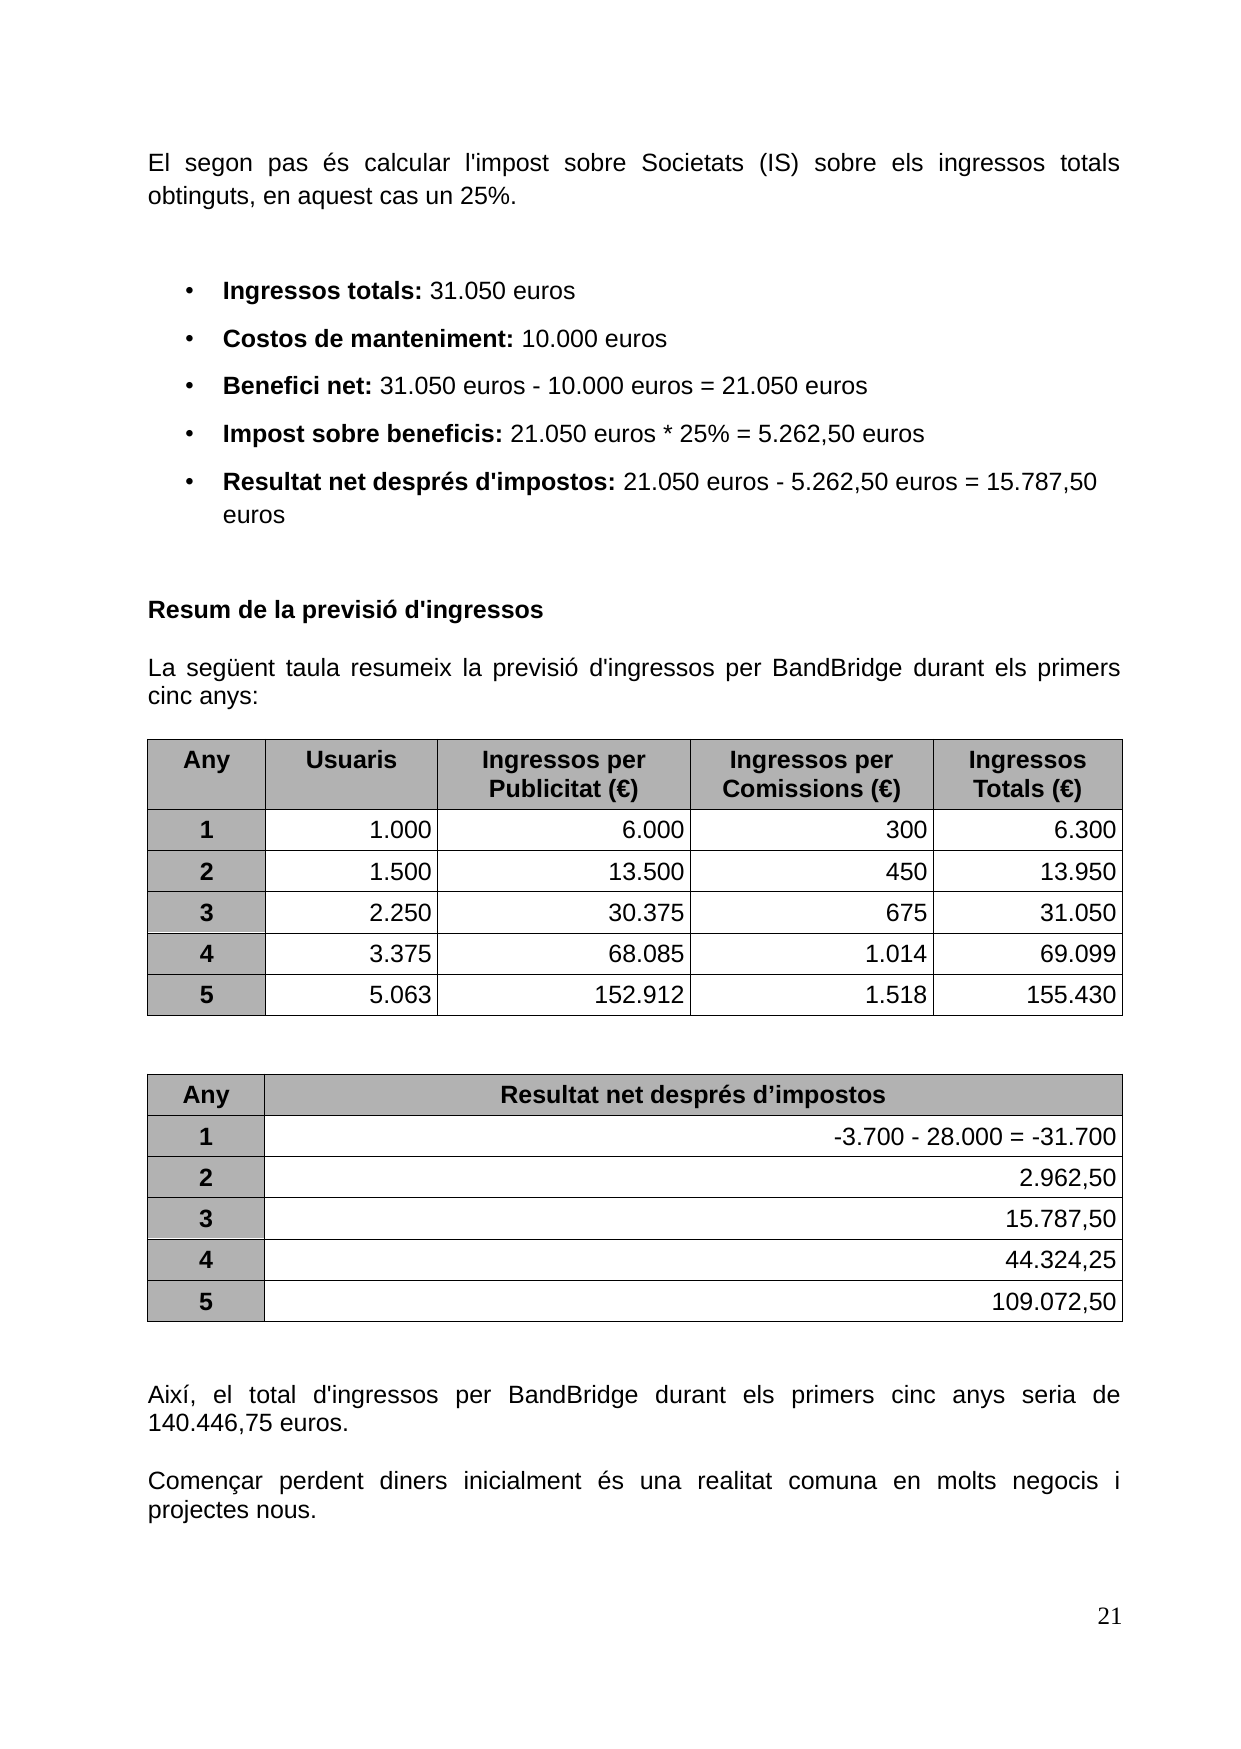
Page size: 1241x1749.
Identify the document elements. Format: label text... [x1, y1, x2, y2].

table_cell 155.430 [934, 975, 1122, 1015]
text Resum de la previsió d'ingressos [148, 595, 1122, 624]
table_cell 13.950 [934, 851, 1122, 891]
table_cell 1.014 [691, 934, 933, 974]
table_cell 1 [148, 1116, 264, 1156]
table_cell -3.700 - 28.000 = -31.700 [265, 1116, 1122, 1156]
list Benefici net: 31.050 euros - 10.000 euros = 21.050 euros [185, 371, 1122, 400]
table_cell 31.050 [934, 892, 1122, 932]
table_header Ingressos per Comissions (€) [691, 740, 933, 809]
text La següent taula resumeix la previsió d'ingressos per BandBridge durant els primers cinc anys: [148, 652, 1122, 710]
table_cell 30.375 [438, 892, 690, 932]
table_cell 15.787,50 [265, 1198, 1122, 1238]
table_cell 69.099 [934, 934, 1122, 974]
table_header Any [148, 740, 265, 809]
table_cell 6.000 [438, 810, 690, 850]
table_cell 5.063 [266, 975, 437, 1015]
text Així, el total d'ingressos per BandBridge durant els primers cinc anys seria de 140.446,75 euros. [148, 1379, 1122, 1437]
table_header Any [148, 1075, 264, 1115]
table_cell 1 [148, 810, 265, 850]
table_cell 3.375 [266, 934, 437, 974]
list Costos de manteniment: 10.000 euros [185, 323, 1122, 352]
table_cell 13.500 [438, 851, 690, 891]
table_cell 4 [148, 1240, 264, 1280]
table_header Ingressos per Publicitat (€) [438, 740, 690, 809]
table_cell 44.324,25 [265, 1240, 1122, 1280]
text Començar perdent diners inicialment és una realitat comuna en molts negocis i projectes nous. [148, 1466, 1122, 1523]
table_header Ingressos Totals (€) [934, 740, 1122, 809]
table_cell 4 [148, 934, 265, 974]
table_cell 2 [148, 1157, 264, 1197]
table_cell 675 [691, 892, 933, 932]
table_header Usuaris [266, 740, 437, 809]
list Impost sobre beneficis: 21.050 euros * 25% = 5.262,50 euros [185, 419, 1122, 448]
table_cell 1.000 [266, 810, 437, 850]
table_cell 6.300 [934, 810, 1122, 850]
table_cell 5 [148, 975, 265, 1015]
table_cell 300 [691, 810, 933, 850]
table_cell 2 [148, 851, 265, 891]
table_cell 5 [148, 1281, 264, 1321]
table_cell 2.962,50 [265, 1157, 1122, 1197]
table_cell 2.250 [266, 892, 437, 932]
table_cell 1.500 [266, 851, 437, 891]
table_cell 3 [148, 1198, 264, 1238]
table_cell 1.518 [691, 975, 933, 1015]
table_header Resultat net després d’impostos [265, 1075, 1122, 1115]
table_cell 68.085 [438, 934, 690, 974]
list Ingressos totals: 31.050 euros [185, 276, 1122, 305]
table_cell 3 [148, 892, 265, 932]
list Resultat net després d'impostos: 21.050 euros - 5.262,50 euros = 15.787,50 euros [185, 467, 1122, 528]
table_cell 152.912 [438, 975, 690, 1015]
table_cell 450 [691, 851, 933, 891]
table_cell 109.072,50 [265, 1281, 1122, 1321]
text El segon pas és calcular l'impost sobre Societats (IS) sobre els ingressos totals obtinguts, en aquest cas un 25%. [148, 148, 1122, 209]
